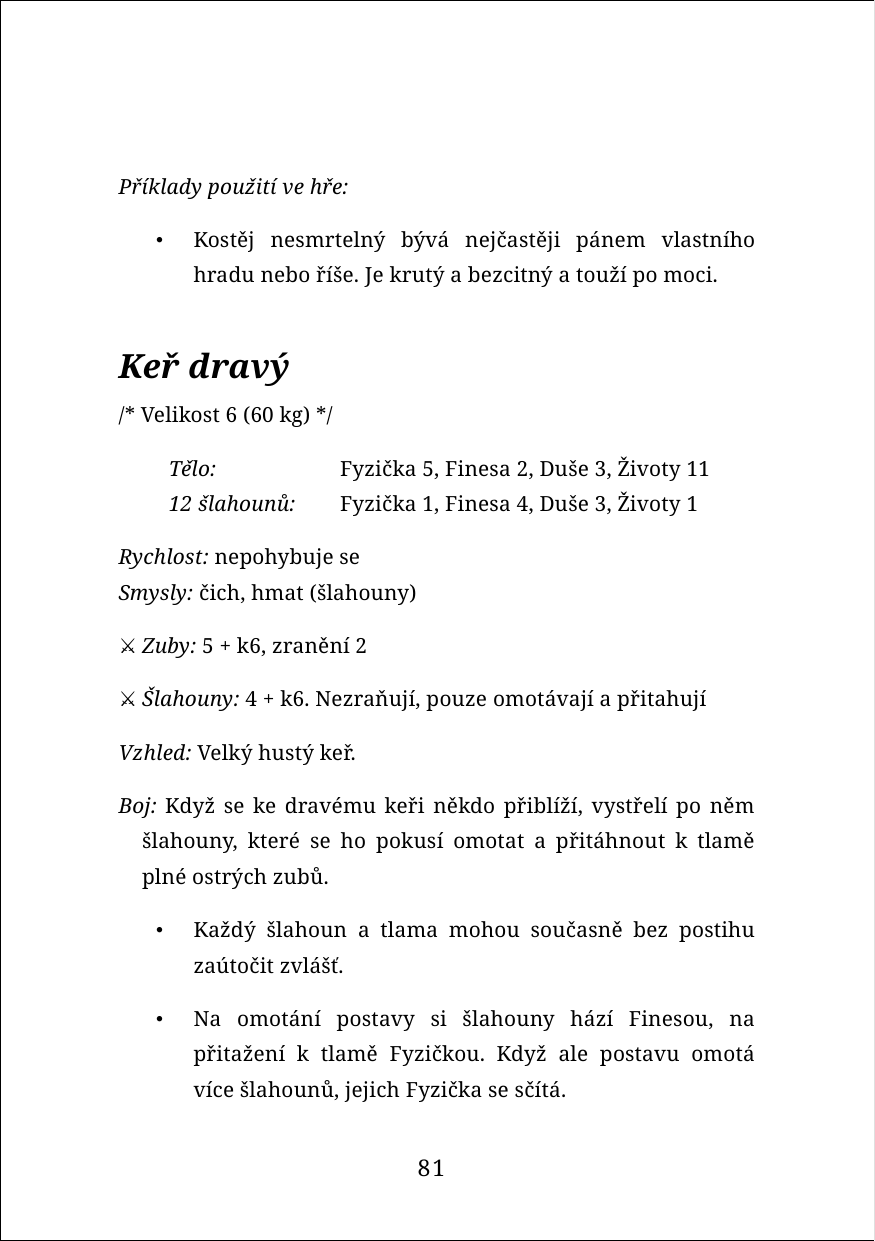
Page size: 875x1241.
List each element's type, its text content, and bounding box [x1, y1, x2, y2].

text ⚔ Šlahouny: 4 + k6. Nezraňují, pouze omotávají a přitahují [118, 684, 756, 713]
text Tělo: Fyzička 5, Finesa 2, Duše 3, Životy 11 [168, 454, 756, 482]
list Kostěj nesmrtelný bývá nejčastěji pánem vlastního hradu nebo říše. Je krutý a bezcitný a touží po moci. [156, 225, 756, 289]
text Příklady použití ve hře: [118, 172, 756, 200]
subtitle Keř dravý [118, 343, 756, 389]
text Boj: Když se ke dravému keři někdo přiblíží, vystřelí po něm šlahouny, které se ho pokusí omotat a přitáhnout k tlamě plné ostrých zubů. [118, 791, 756, 890]
text 12 šlahounů: Fyzička 1, Finesa 4, Duše 3, Životy 1 [168, 489, 756, 518]
list Na omotání postavy si šlahouny hází Finesou, na přitažení k tlamě Fyzičkou. Když ale postavu omotá více šlahounů, jejich Fyzička se sčítá. [156, 1004, 756, 1103]
text Smysly: čich, hmat (šlahouny) [118, 578, 756, 606]
text Vzhled: Velký hustý keř. [118, 738, 756, 766]
text /* Velikost 6 (60 kg) */ [118, 401, 756, 429]
text ⚔ Zuby: 5 + k6, zranění 2 [118, 631, 756, 660]
list Každý šlahoun a tlama mohou současně bez postihu zaútočit zvlášť. [156, 915, 756, 979]
text Rychlost: nepohybuje se [118, 542, 756, 571]
